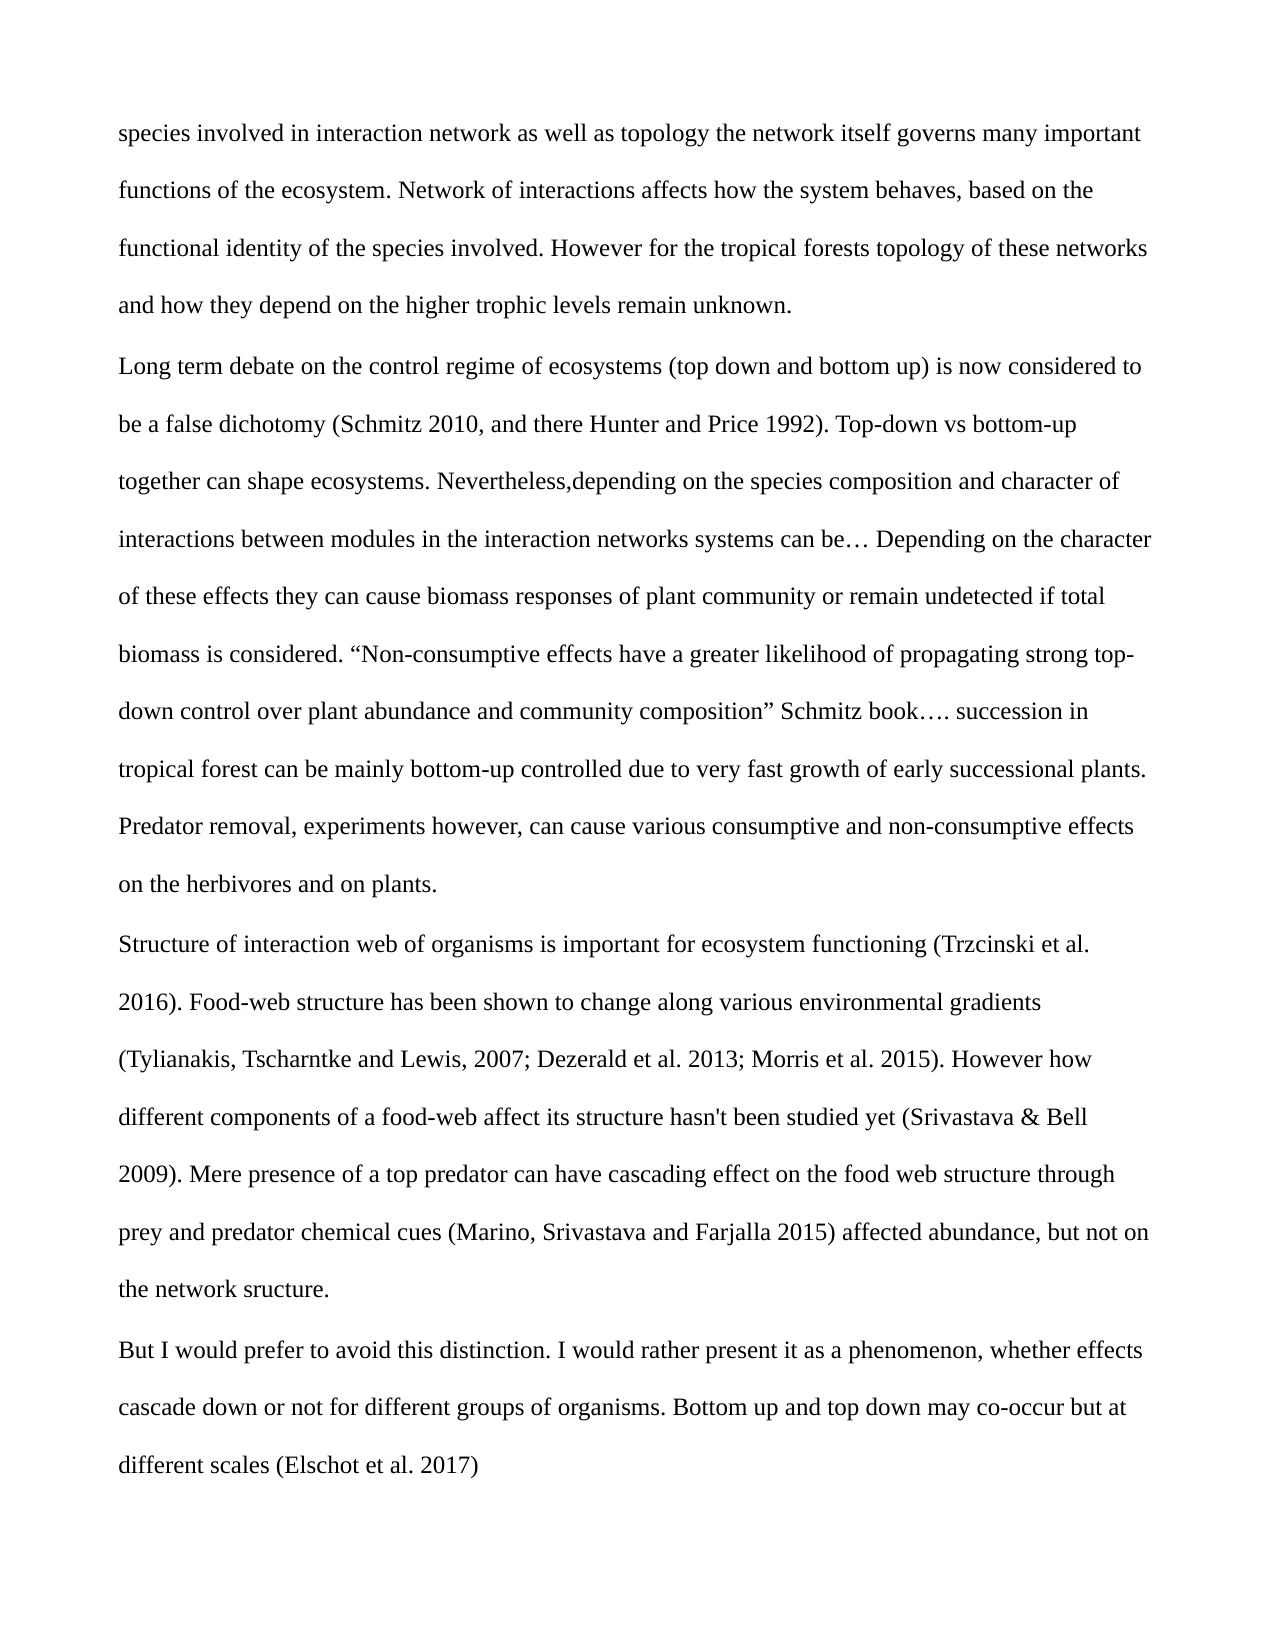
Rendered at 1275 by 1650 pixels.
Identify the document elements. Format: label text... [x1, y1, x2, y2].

text Structure of interaction web of organisms is important for ecosystem functioning (Trzcinski et al. 2016). Food-web structure has been shown to change along various environmental gradients (Tylianakis, Tscharntke and Lewis, 2007; Dezerald et al. 2013; Morris et al. 2015). However how different components of a food-web affect its structure hasn't been studied yet (Srivastava & Bell 2009). Mere presence of a top predator can have cascading effect on the food web structure through prey and predator chemical cues (Marino, Srivastava and Farjalla 2015) affected abundance, but not on the network sructure. [118, 929, 1157, 1303]
text Long term debate on the control regime of ecosystems (top down and bottom up) is now considered to be a false dichotomy (Schmitz 2010, and there Hunter and Price 1992). Top-down vs bottom-up together can shape ecosystems. Nevertheless,depending on the species composition and character of interactions between modules in the interaction networks systems can be… Depending on the character of these effects they can cause biomass responses of plant community or remain undetected if total biomass is considered. “Non-consumptive effects have a greater likelihood of propagating strong top-down control over plant abundance and community composition” Schmitz book…. succession in tropical forest can be mainly bottom-up controlled due to very fast growth of early successional plants. Predator removal, experiments however, can cause various consumptive and non-consumptive effects on the herbivores and on plants. [118, 351, 1157, 897]
text But I would prefer to avoid this distinction. I would rather present it as a phenomenon, whether effects cascade down or not for different groups of organisms. Bottom up and top down may co-occur but at different scales (Elschot et al. 2017) [118, 1335, 1157, 1478]
text species involved in interaction network as well as topology the network itself governs many important functions of the ecosystem. Network of interactions affects how the system behaves, based on the functional identity of the species involved. However for the tropical forests topology of these networks and how they depend on the higher trophic levels remain unknown. [118, 118, 1157, 319]
